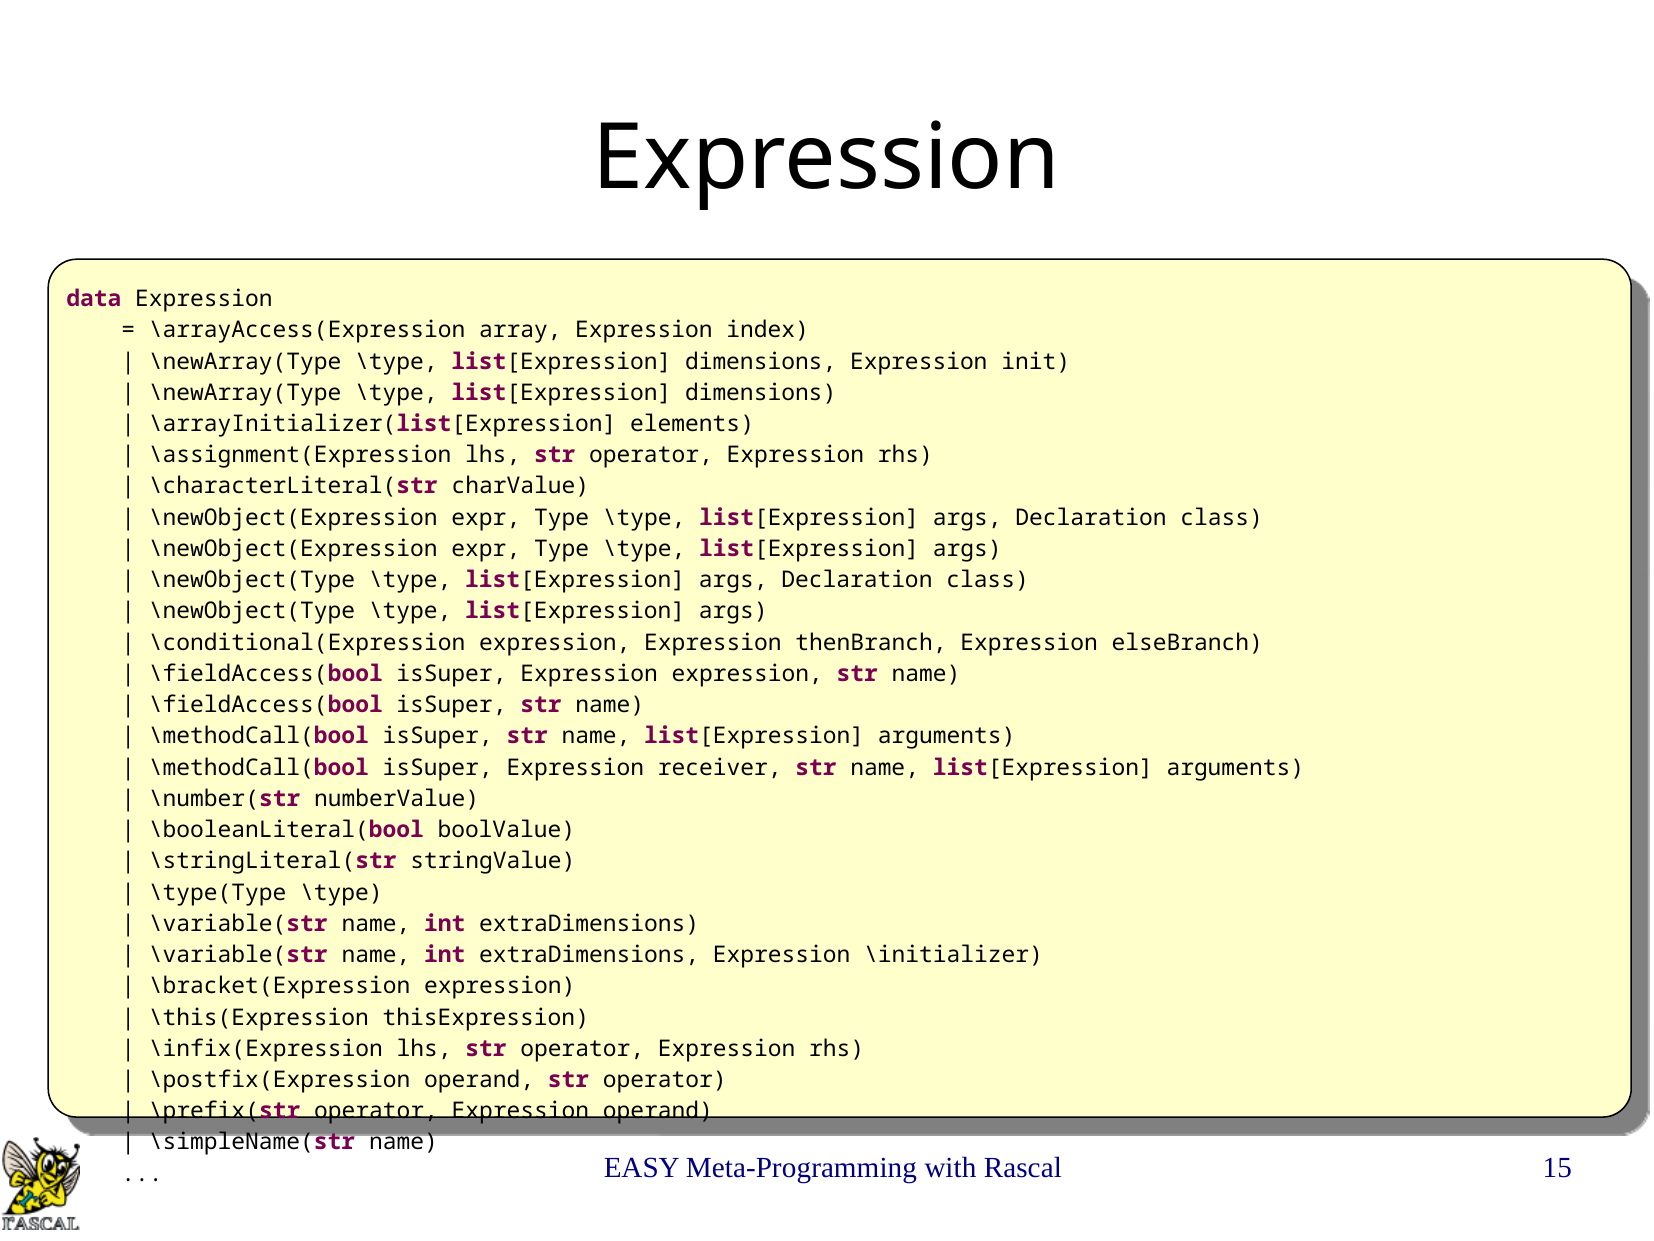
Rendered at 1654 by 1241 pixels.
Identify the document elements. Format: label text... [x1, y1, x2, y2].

title Expression [82, 49, 1571, 257]
text_box [51, 259, 1632, 1110]
text_box data Expression = \arrayAccess(Expression array, Expression index) | \newArray(Type \type, list[Expression] dimensions, Expression init) | \newArray(Type \type, list[Expression] dimensions) | \arrayInitializer(list[Expression] elements) | \assignment(Expression lhs, str operator, Expression rhs) | \characterLiteral(str charValue) | \newObject(Expression expr, Type \type, list[Expression] args, Declaration class) | \newObject(Expression expr, Type \type, list[Expression] args) | \newObject(Type \type, list[Expression] args, Declaration class) | \newObject(Type \type, list[Expression] args) | \conditional(Expression expression, Expression thenBranch, Expression elseBranch) | \fieldAccess(bool isSuper, Expression expression, str name) | \fieldAccess(bool isSuper, str name) | \methodCall(bool isSuper, str name, list[Expression] arguments) | \methodCall(bool isSuper, Expression receiver, str name, list[Expression] arguments) | \number(str numberValue) | \booleanLiteral(bool boolValue) | \stringLiteral(str stringValue) | \type(Type \type) | \variable(str name, int extraDimensions) | \variable(str name, int extraDimensions, Expression \initializer) | \bracket(Expression expression) | \this(Expression thisExpression) | \infix(Expression lhs, str operator, Expression rhs) | \postfix(Expression operand, str operator) | \prefix(str operator, Expression operand) | \simpleName(str name) ... [51, 274, 1622, 1124]
picture [1, 1137, 80, 1230]
